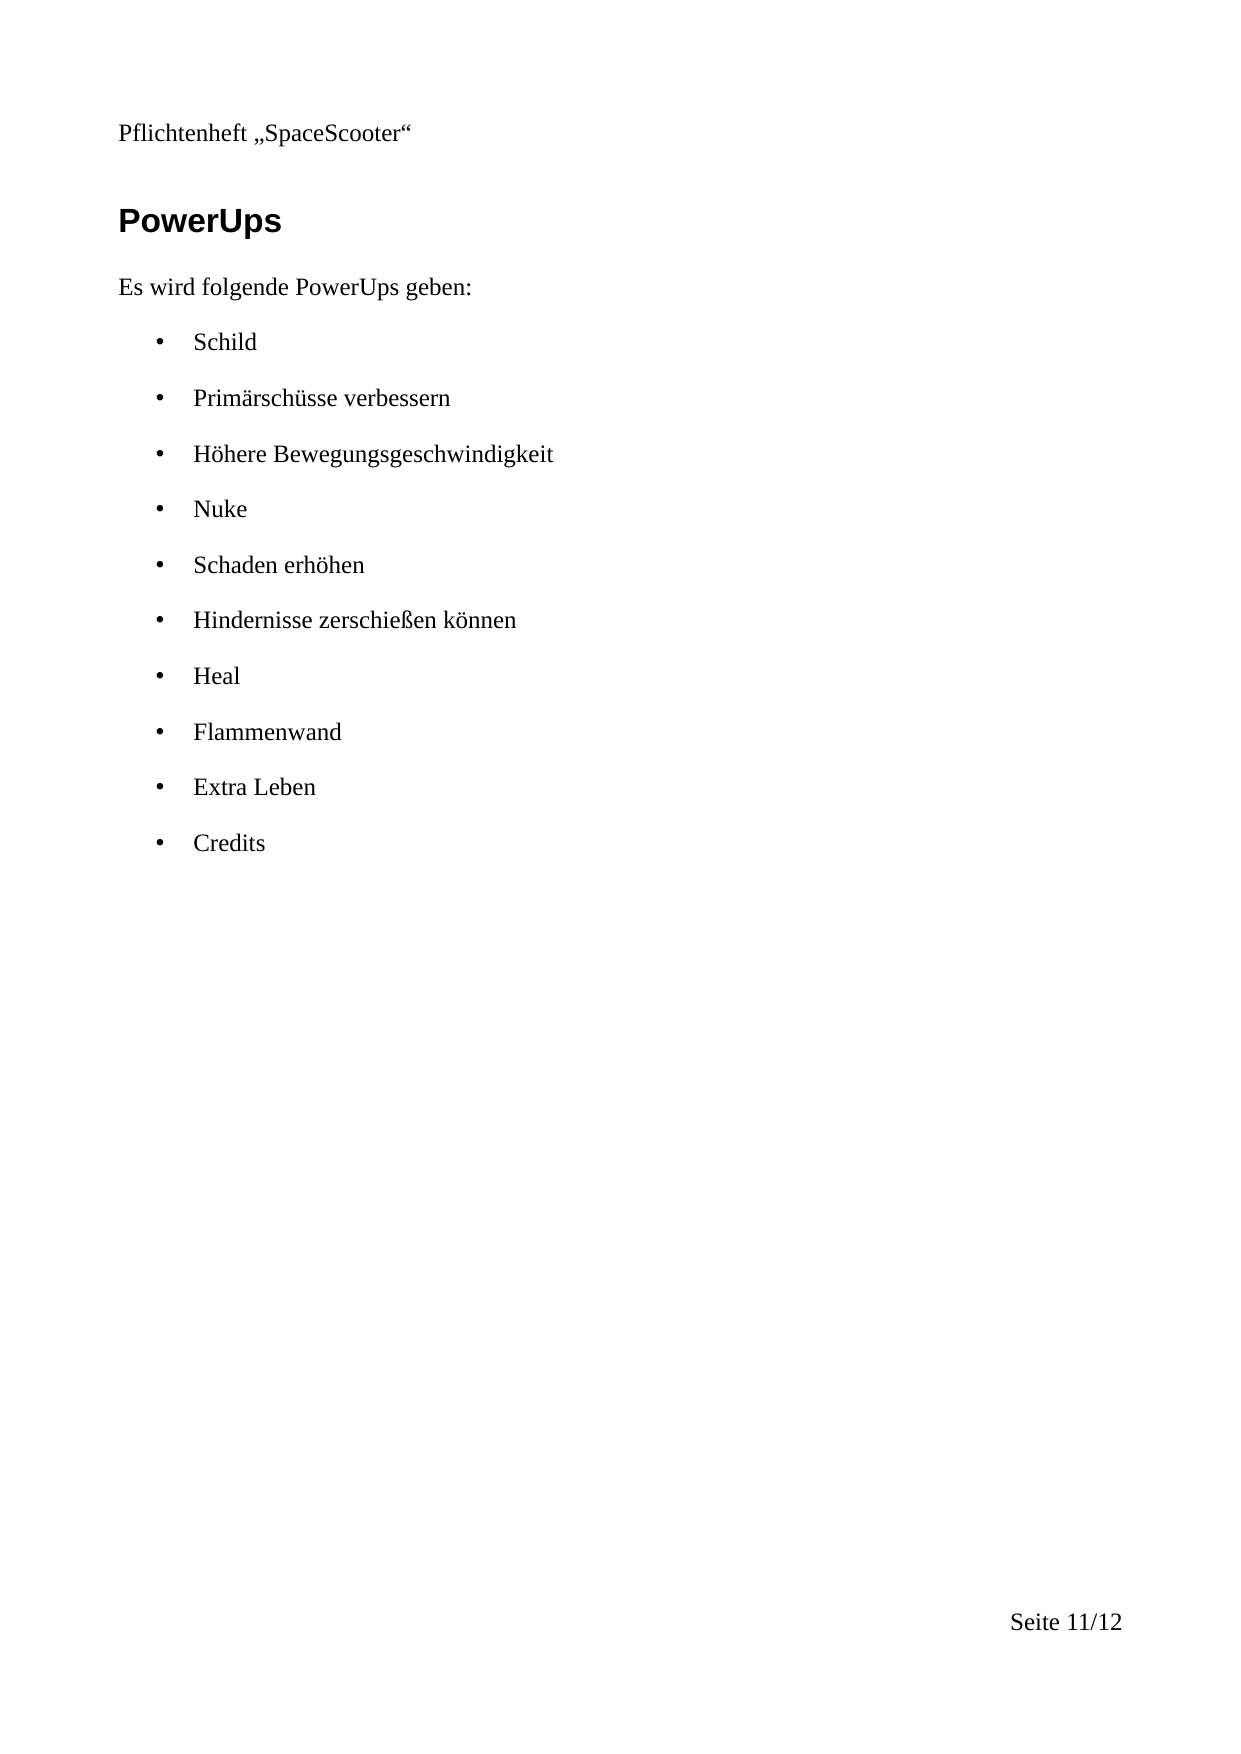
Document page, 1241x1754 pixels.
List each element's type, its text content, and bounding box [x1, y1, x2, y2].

list Nuke [156, 494, 1122, 523]
list Heal [156, 661, 1122, 690]
list Credits [156, 828, 1122, 857]
list Primärschüsse verbessern [156, 383, 1122, 412]
list Schaden erhöhen [156, 550, 1122, 579]
subtitle PowerUps [118, 201, 1122, 240]
list Höhere Bewegungsgeschwindigkeit [156, 439, 1122, 467]
text Es wird folgende PowerUps geben: [118, 272, 1122, 301]
list Schild [156, 327, 1122, 356]
list Hindernisse zerschießen können [156, 606, 1122, 634]
list Extra Leben [156, 772, 1122, 801]
list Flammenwand [156, 717, 1122, 746]
